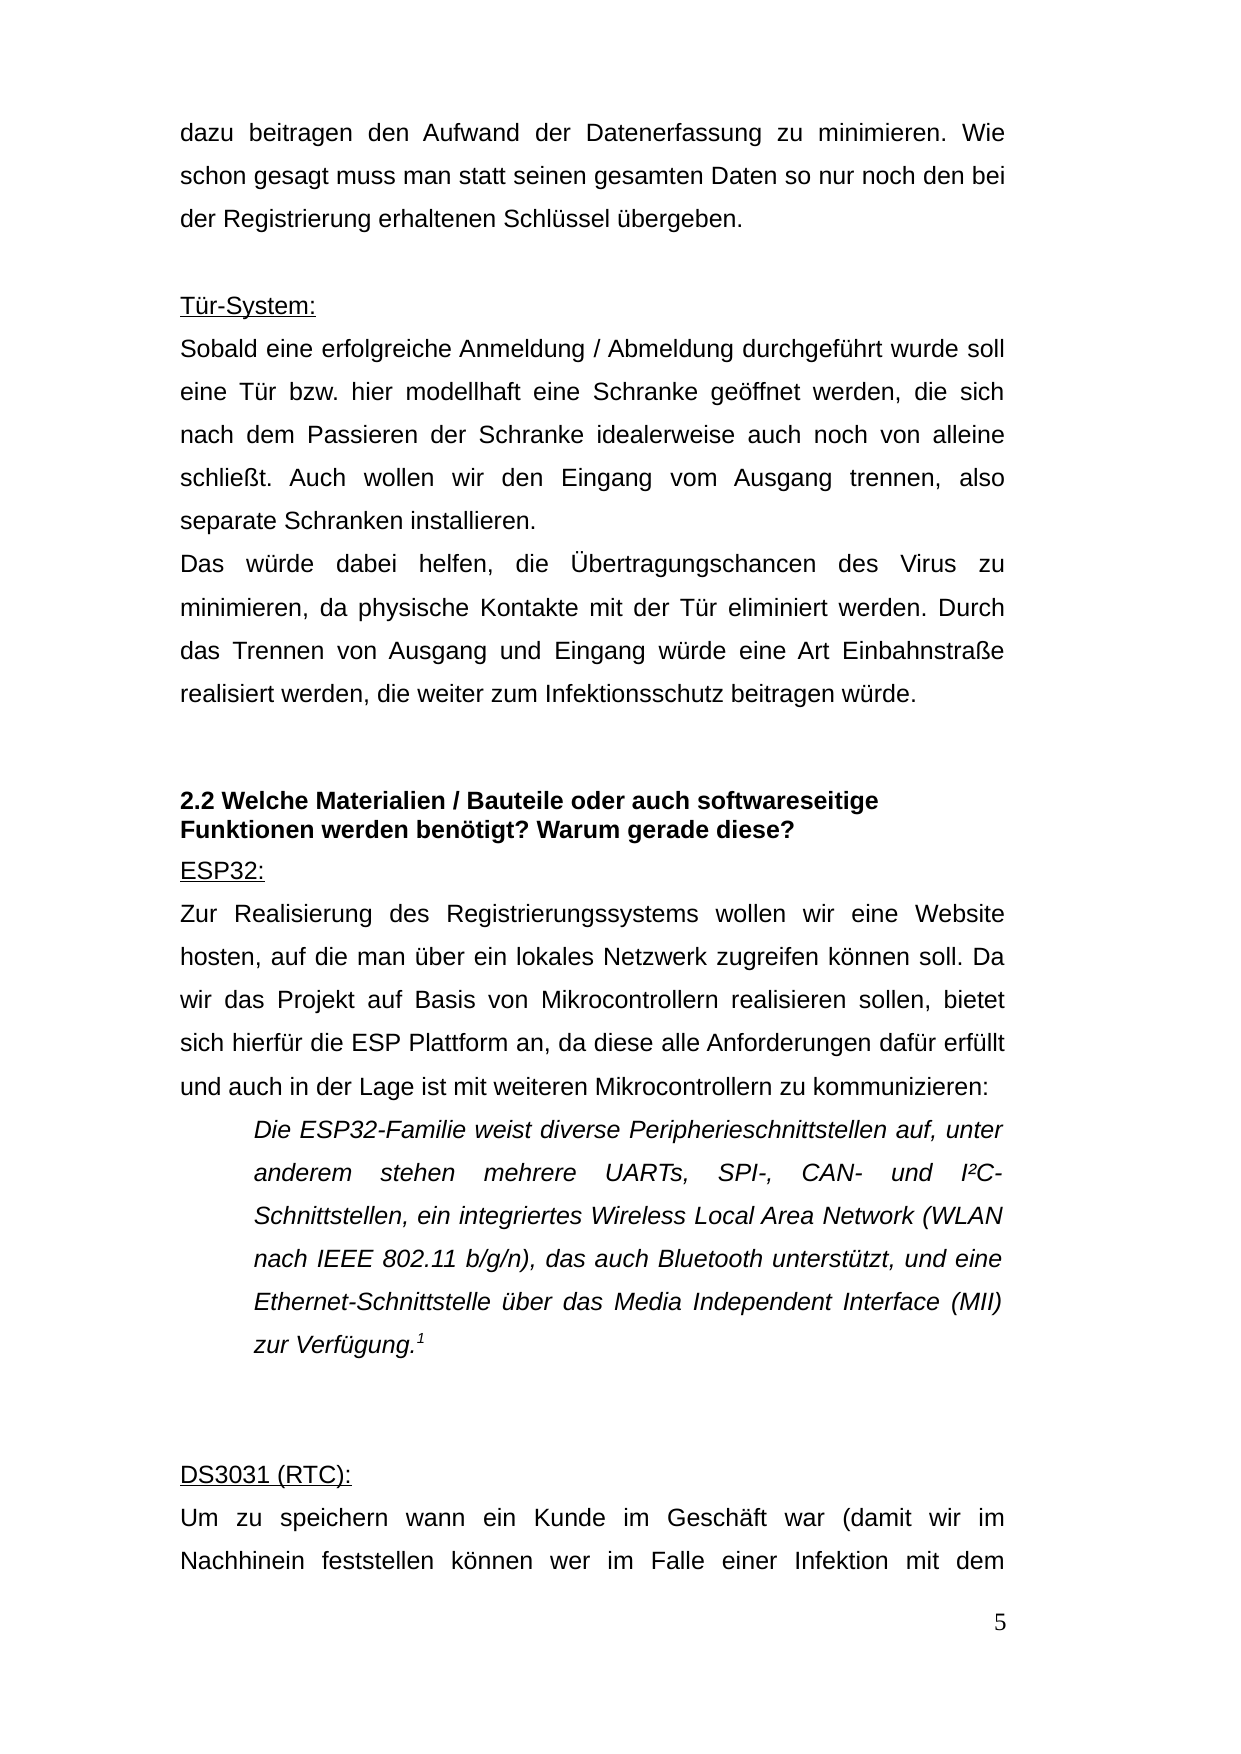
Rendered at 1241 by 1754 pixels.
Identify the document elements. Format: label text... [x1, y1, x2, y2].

subtitle 2.2 Welche Materialien / Bauteile oder auch softwareseitige Funktionen werden benötigt? Warum gerade diese? [180, 786, 1006, 843]
text Zur Realisierung des Registrierungssystems wollen wir eine Website hosten, auf die man über ein lokales Netzwerk zugreifen können soll. Da wir das Projekt auf Basis von Mikrocontrollern realisieren sollen, bietet sich hierfür die ESP Plattform an, da diese alle Anforderungen dafür erfüllt und auch in der Lage ist mit weiteren Mikrocontrollern zu kommunizieren: [180, 899, 1006, 1100]
text Sobald eine erfolgreiche Anmeldung / Abmeldung durchgeführt wurde soll eine Tür bzw. hier modellhaft eine Schranke geöffnet werden, die sich nach dem Passieren der Schranke idealerweise auch noch von alleine schließt. Auch wollen wir den Eingang vom Ausgang trennen, also separate Schranken installieren. [180, 334, 1006, 535]
text Die ESP32-Familie weist diverse Peripherieschnittstellen auf, unter anderem stehen mehrere UARTs, SPI-, CAN- und I²C-Schnittstellen, ein integriertes Wireless Local Area Network (WLAN nach IEEE 802.11 b/g/n), das auch Bluetooth unterstützt, und eine Ethernet-Schnittstelle über das Media Independent Interface (MII) zur Verfügung.1 [253, 1114, 1006, 1359]
text Tür-System: [180, 291, 1006, 319]
text DS3031 (RTC): [180, 1459, 1006, 1488]
text dazu beitragen den Aufwand der Datenerfassung zu minimieren. Wie schon gesagt muss man statt seinen gesamten Daten so nur noch den bei der Registrierung erhaltenen Schlüssel übergeben. [180, 118, 1006, 233]
text Um zu speichern wann ein Kunde im Geschäft war (damit wir im Nachhinein feststellen können wer im Falle einer Infektion mit dem [180, 1503, 1006, 1574]
text ESP32: [180, 856, 1006, 884]
text Das würde dabei helfen, die Übertragungschancen des Virus zu minimieren, da physische Kontakte mit der Tür eliminiert werden. Durch das Trennen von Ausgang und Eingang würde eine Art Einbahnstraße realisiert werden, die weiter zum Infektionsschutz beitragen würde. [180, 549, 1006, 707]
